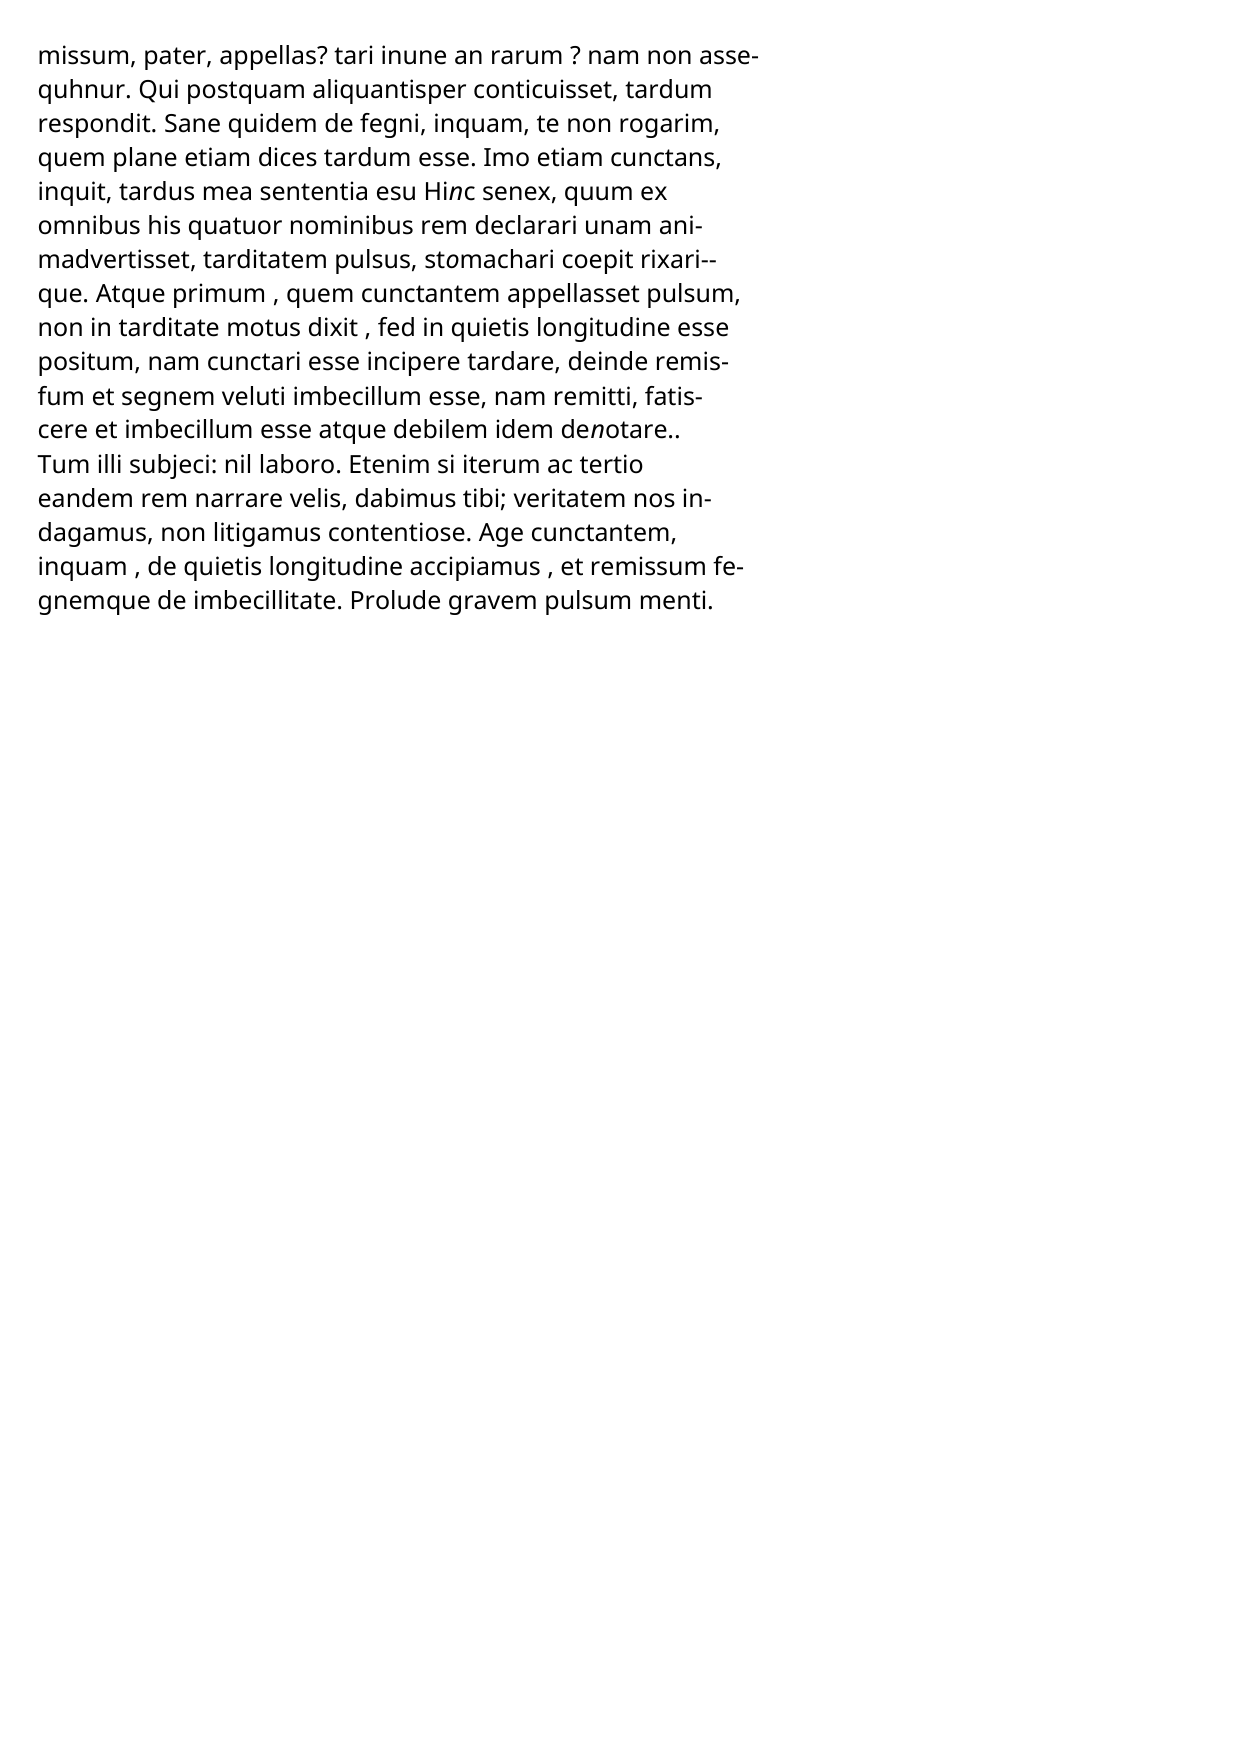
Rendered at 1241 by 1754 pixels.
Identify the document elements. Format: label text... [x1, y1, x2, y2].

text missum, pater, appellas? tari inune an rarum ? nam non asse- quhnur. Qui postquam aliquantisper conticuisset, tardum respondit. Sane quidem de fegni, inquam, te non rogarim, quem plane etiam dices tardum esse. Imo etiam cunctans, inquit, tardus mea sententia esu Hinc senex, quum ex omnibus his quatuor nominibus rem declarari unam ani- madvertisset, tarditatem pulsus, stomachari coepit rixari-- que. Atque primum , quem cunctantem appellasset pulsum, non in tarditate motus dixit , fed in quietis longitudine esse positum, nam cunctari esse incipere tardare, deinde remis- fum et segnem veluti imbecillum esse, nam remitti, fatis- cere et imbecillum esse atque debilem idem denotare.. Tum illi subjeci: nil laboro. Etenim si iterum ac tertio eandem rem narrare velis, dabimus tibi; veritatem nos in- dagamus, non litigamus contentiose. Age cunctantem, inquam , de quietis longitudine accipiamus , et remissum fe- gnemque de imbecillitate. Prolude gravem pulsum menti. [37, 37, 1203, 617]
